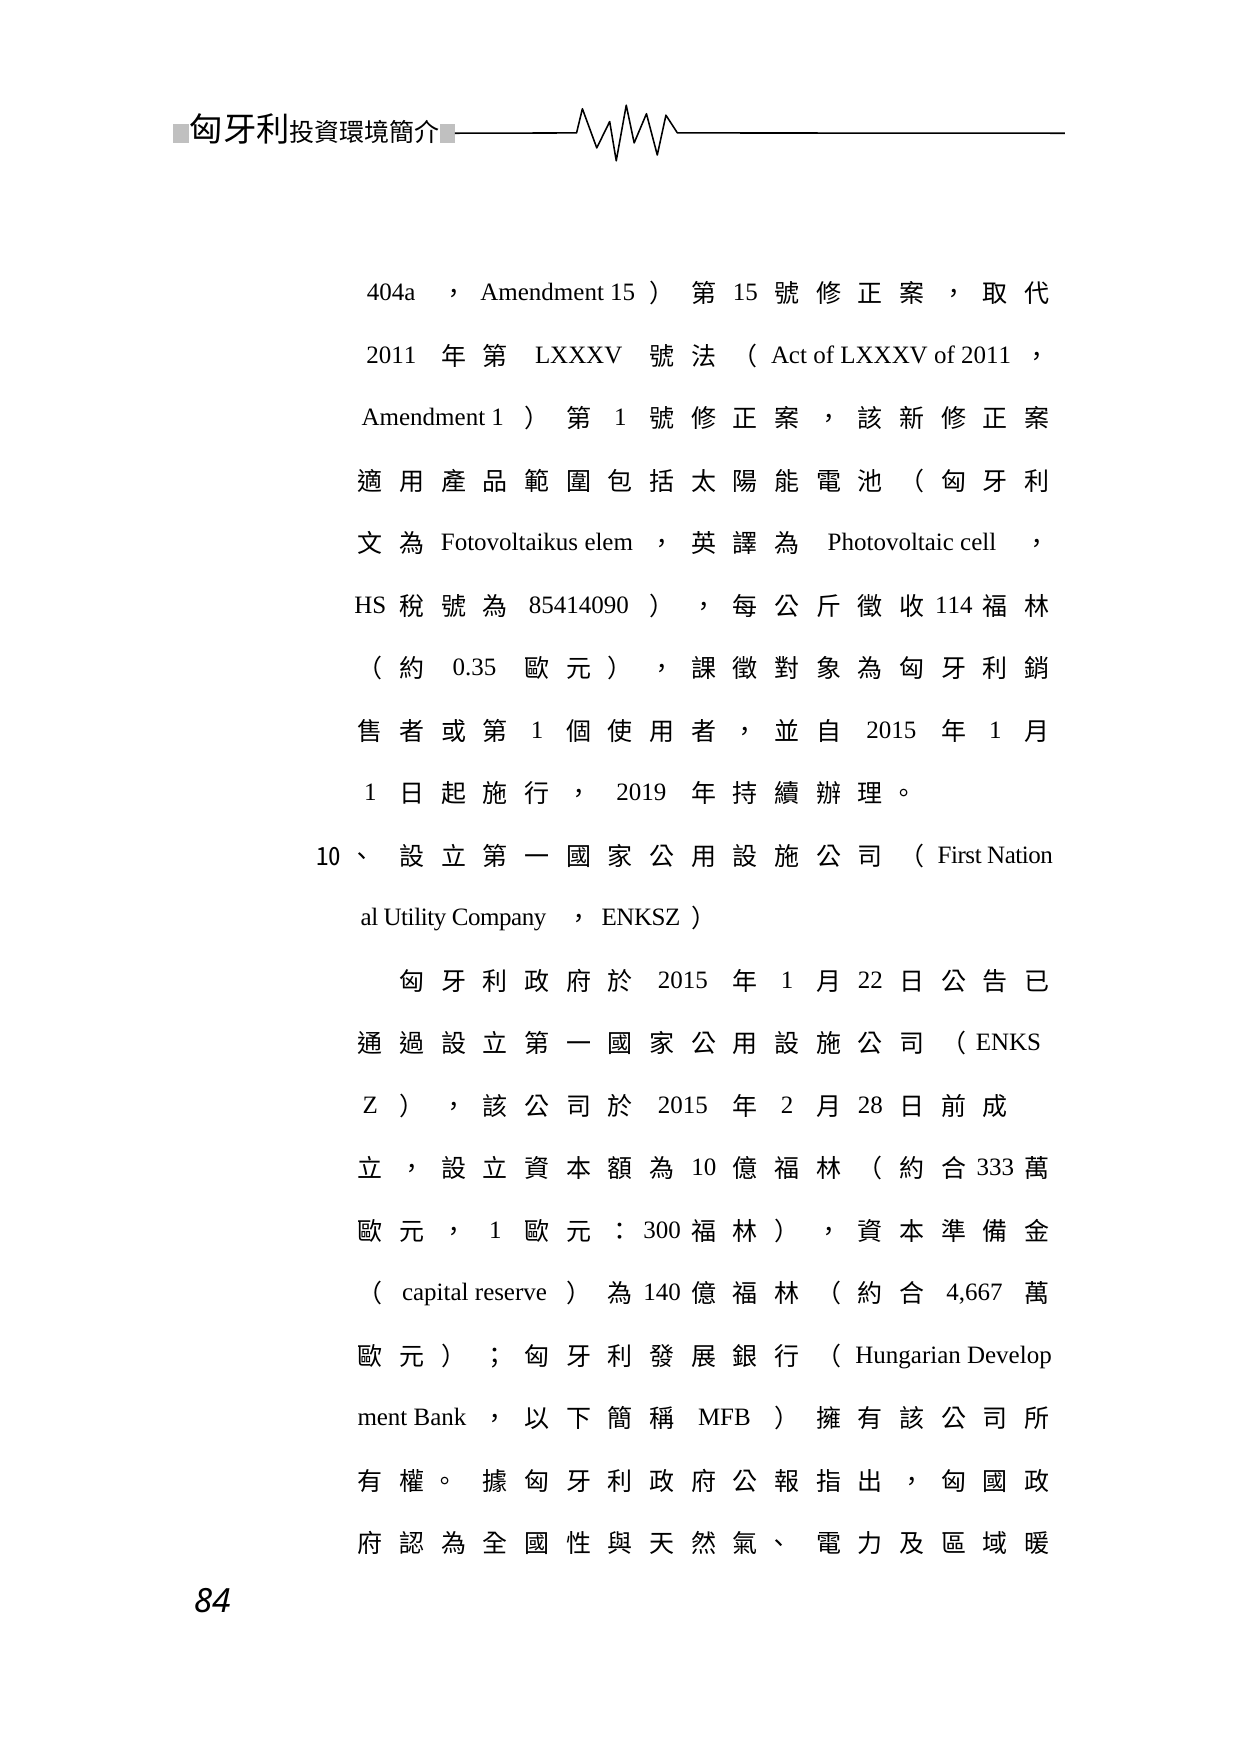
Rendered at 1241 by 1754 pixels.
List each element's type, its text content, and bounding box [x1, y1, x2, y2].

text 10、設立第一國家公用設施公司（First National Utility Company，ENKSZ） [281, 813, 1058, 938]
text 匈牙利政府於2015年1月22日公告已通過設立第一國家公用設施公司（ENKSZ），該公司於2015年2月28日前成立，設立資本額為10億福林（約合333萬歐元，1歐元：300福林），資本準備金（capital reserve）為140億福林（約合4,667萬歐元）；匈牙利發展銀行（Hungarian Development Bank，以下簡稱MFB）擁有該公司所有權。據匈牙利政府公報指出，匈國政府認為全國性與天然氣、電力及區域暖 [330, 938, 1058, 1563]
text 404a，Amendment 15）第15號修正案，取代2011年第LXXXV號法（Act of LXXXV of 2011，Amendment 1）第1號修正案，該新修正案適用產品範圍包括太陽能電池（匈牙利文為Fotovoltaikus elem，英譯為Photovoltaic cell，HS稅號為85414090），每公斤徵收114福林（約0.35歐元），課徵對象為匈牙利銷售者或第1個使用者，並自2015年1月1日起施行，2019年持續辦理。 [330, 250, 1058, 813]
